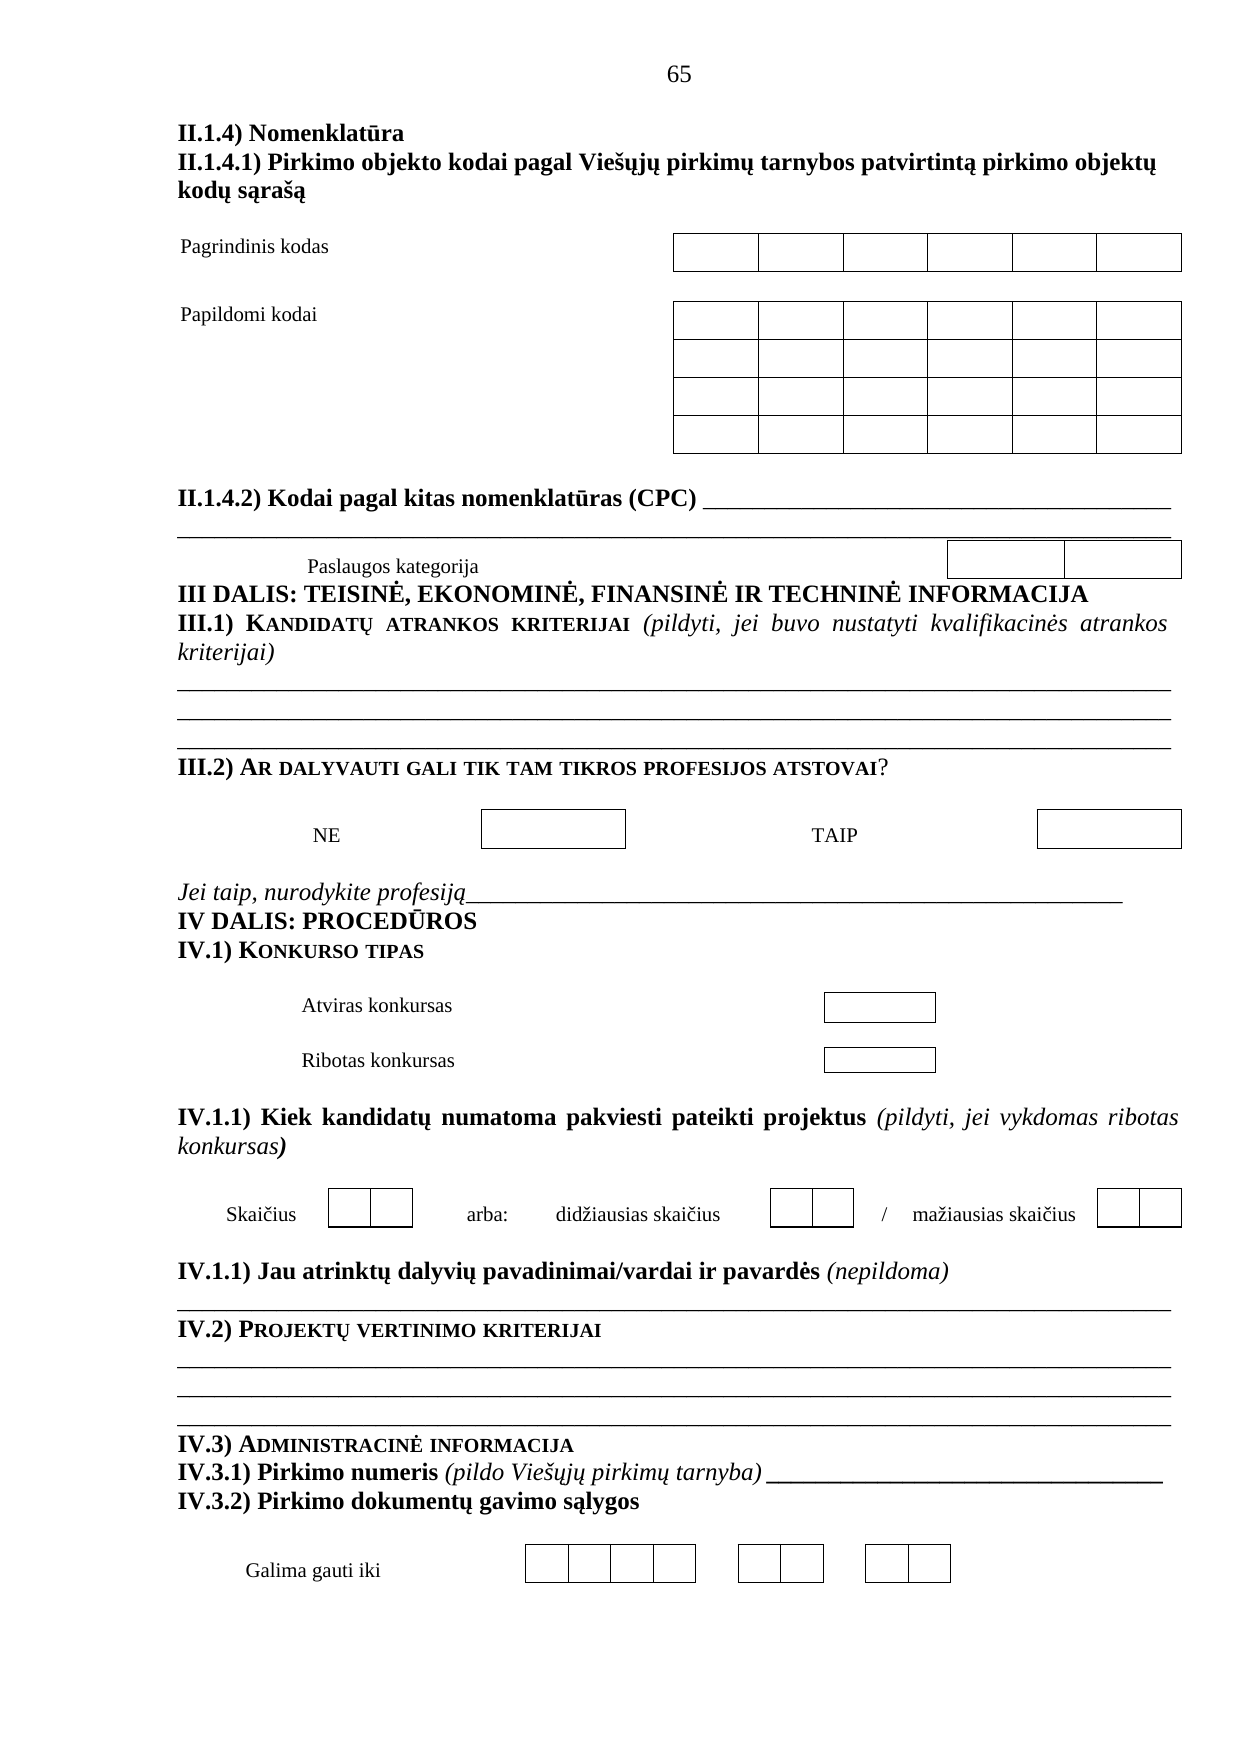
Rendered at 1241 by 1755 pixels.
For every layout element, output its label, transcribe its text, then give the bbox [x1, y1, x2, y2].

table_header [1098, 1189, 1139, 1226]
table_cell [928, 340, 1012, 377]
table_cell [177, 377, 673, 415]
table_header [928, 234, 1012, 271]
table_cell [759, 416, 843, 453]
text II.1.4.1) Pirkimo objekto kodai pagal Viešųjų pirkimų tarnybos patvirtintą pirkimo objektų kodų sąrašą [177, 147, 1181, 204]
table_header [951, 1544, 1181, 1582]
table_header [781, 1545, 823, 1582]
table_header [936, 992, 1181, 1022]
text II.1.4) Nomenklatūra [177, 118, 1181, 147]
table_header [611, 1545, 653, 1582]
text III DALIS: TEISINĖ, EKONOMINĖ, FINANSINĖ IR TECHNINĖ INFORMACIJA [177, 579, 1240, 608]
table_header Paslaugos kategorija [304, 540, 947, 578]
table_cell [1013, 378, 1096, 415]
text IV.1) Konkurso tipas [177, 935, 1240, 963]
text IV DALIS: PROCEDŪROS [177, 906, 1240, 935]
table_header [1013, 234, 1096, 271]
table_header TAIP [809, 809, 1037, 847]
table_header Galima gauti iki [243, 1544, 525, 1582]
table_header [177, 992, 298, 1022]
table_header [674, 234, 758, 271]
table_cell [928, 378, 1012, 415]
table_header [329, 1189, 370, 1226]
table_header [948, 541, 1064, 578]
table_header / [854, 1188, 890, 1226]
table_header [771, 1189, 812, 1226]
table_header [1097, 302, 1181, 339]
table_header [511, 1188, 553, 1226]
table_cell [759, 378, 843, 415]
table_header [177, 1188, 223, 1226]
text IV.3) Administracinė informacija [177, 1429, 1181, 1457]
table_cell [299, 1072, 825, 1102]
table_cell [1097, 378, 1181, 415]
table_header [569, 1545, 610, 1582]
table_cell [928, 416, 1012, 453]
table_header NE [310, 809, 481, 847]
table_header [674, 302, 758, 339]
table_cell [844, 416, 927, 453]
table_header [844, 302, 927, 339]
table_cell [935, 1022, 1181, 1047]
text IV.1.1) Kiek kandidatų numatoma pakviesti pateikti projektus (pildyti, jei vykdomas ribotas konkursas) [177, 1102, 1181, 1159]
table_header [1097, 234, 1181, 271]
table_header [1140, 1189, 1181, 1226]
table_cell [299, 1022, 825, 1047]
table_header Papildomi kodai [177, 301, 673, 339]
table_header [813, 1189, 853, 1226]
table_header Skaičius [223, 1188, 328, 1226]
text III.1) Kandidatų atrankos kriterijai (pildyti, jei buvo nustatyti kvalifikacinės atrankos kriterijai) [177, 608, 1171, 666]
table_header Atviras konkursas [299, 992, 824, 1022]
text IV.1.1) Jau atrinktų dalyvių pavadinimai/vardai ir pavardės (nepildoma) [177, 1256, 1181, 1285]
table_cell [1097, 340, 1181, 377]
table_cell [759, 340, 843, 377]
table_cell [674, 416, 758, 453]
table_cell [825, 1073, 935, 1102]
table_cell [177, 1047, 298, 1072]
table_cell [177, 1072, 298, 1102]
table_cell [936, 1047, 1181, 1072]
table_header didžiausias skaičius [553, 1188, 770, 1226]
table_header [177, 540, 304, 578]
table_cell [177, 415, 673, 453]
text III.2) Ar dalyvauti gali tik tam tikros profesijos atstovai? [177, 752, 1181, 781]
table_cell [825, 1048, 935, 1072]
table_header [759, 234, 843, 271]
table_header [1065, 541, 1181, 578]
table_header arba: [413, 1188, 511, 1226]
table_header [371, 1189, 412, 1226]
table_header [1013, 302, 1096, 339]
table_header [654, 1545, 695, 1582]
text IV.3.1) Pirkimo numeris (pildo Viešųjų pirkimų tarnyba) [177, 1457, 1181, 1486]
table_header [909, 1545, 950, 1582]
table_cell Ribotas konkursas [299, 1047, 824, 1072]
table_cell [674, 378, 758, 415]
table_header [696, 1544, 738, 1582]
table_header [825, 993, 935, 1022]
table_cell [1013, 340, 1096, 377]
table_header [739, 1545, 780, 1582]
table_cell [935, 1072, 1181, 1102]
table_header [626, 809, 808, 847]
table_cell [844, 340, 927, 377]
table_header [928, 302, 1012, 339]
table_header [177, 1544, 242, 1582]
text IV.2) Projektų vertinimo kriterijai [177, 1314, 1181, 1342]
table_header [482, 810, 625, 847]
table_cell [674, 340, 758, 377]
table_header [824, 1544, 865, 1582]
text II.1.4.2) Kodai pagal kitas nomenklatūras (CPC) [177, 483, 1181, 512]
table_cell [825, 1023, 935, 1047]
table_cell [1097, 416, 1181, 453]
table_cell [844, 378, 927, 415]
table_header [866, 1545, 908, 1582]
text Jei taip, nurodykite profesiją [177, 877, 1181, 906]
table_header Pagrindinis kodas [177, 233, 673, 271]
text IV.3.2) Pirkimo dokumentų gavimo sąlygos [177, 1486, 1181, 1515]
table_cell [177, 339, 673, 377]
table_header [526, 1545, 568, 1582]
table_header [177, 809, 310, 847]
table_cell [177, 1022, 298, 1047]
table_header mažiausias skaičius [890, 1188, 1097, 1226]
table_header [1038, 810, 1181, 847]
table_header [844, 234, 927, 271]
table_cell [1013, 416, 1096, 453]
table_header [759, 302, 843, 339]
